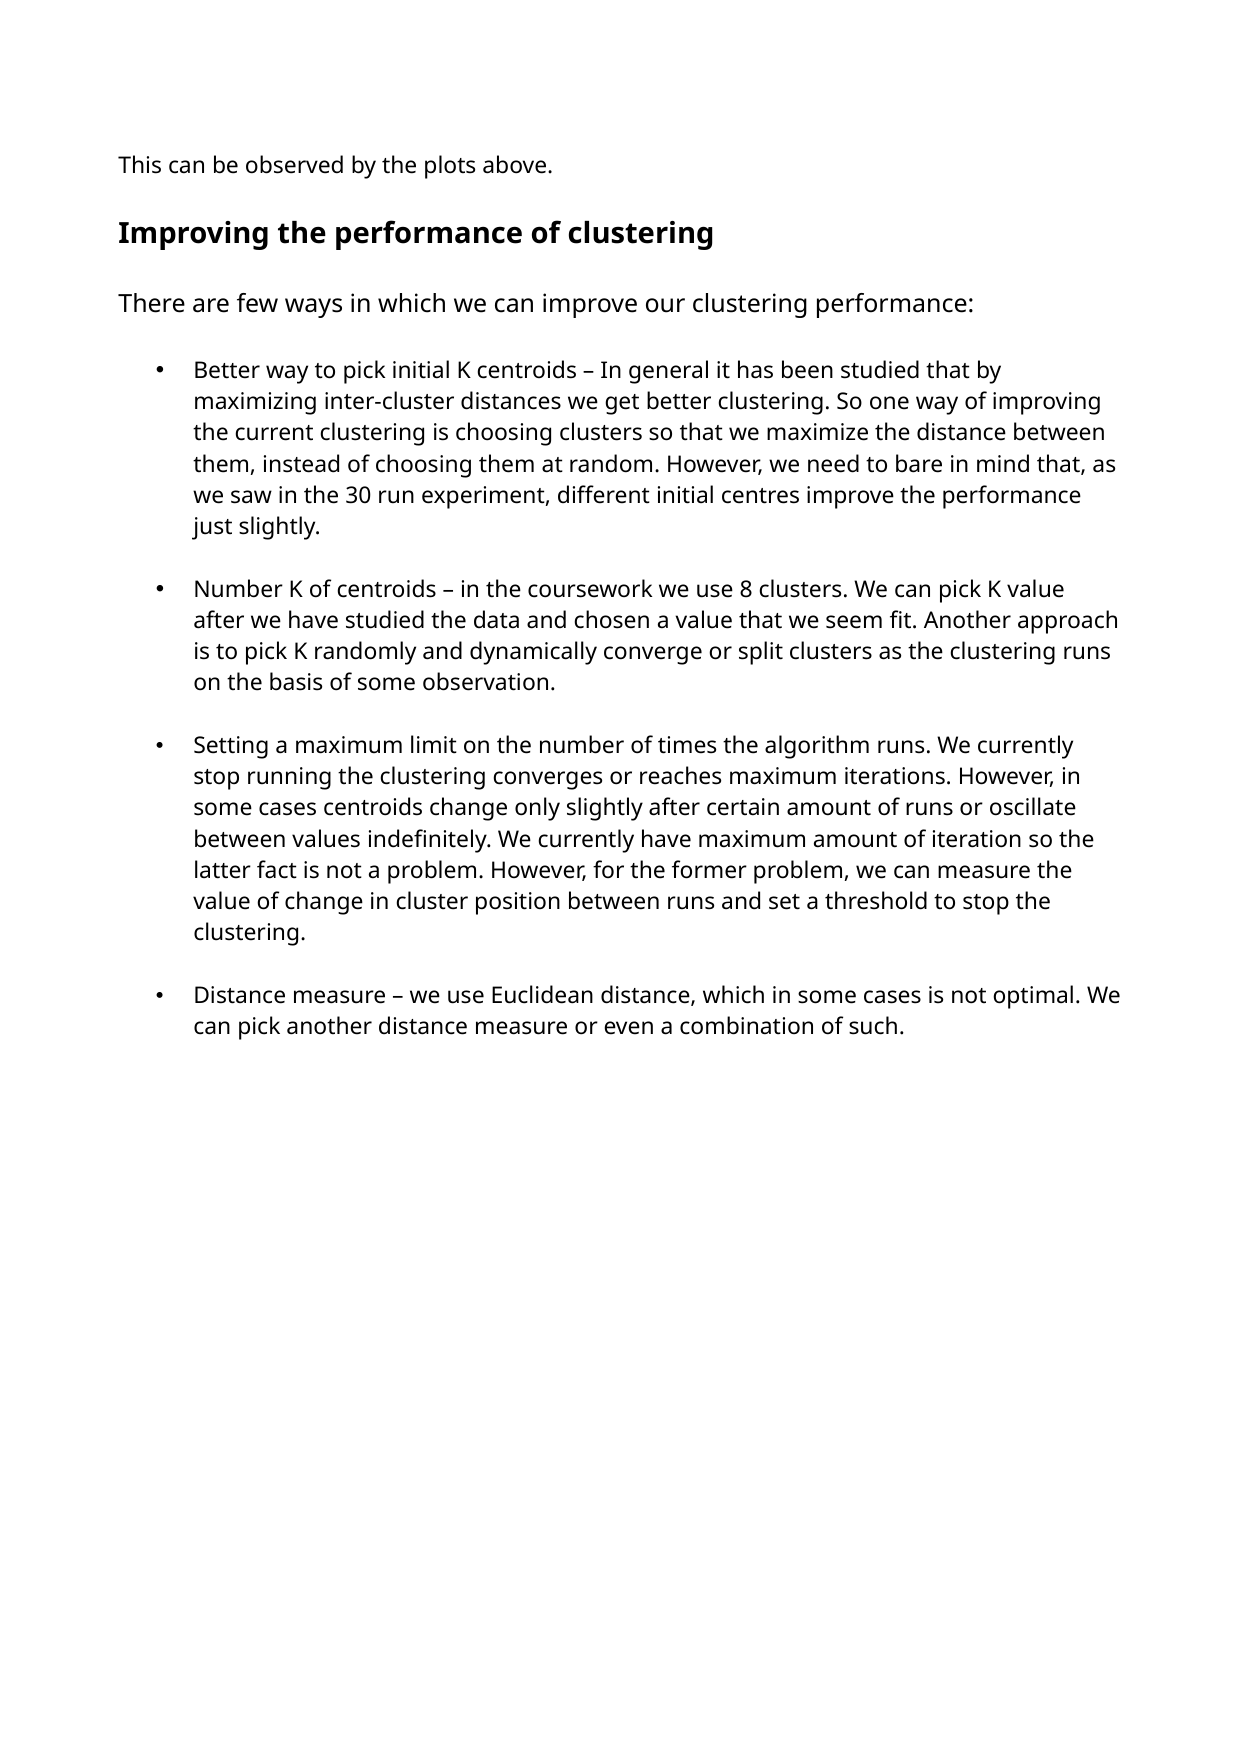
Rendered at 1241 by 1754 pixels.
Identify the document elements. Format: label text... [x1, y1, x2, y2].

text Improving the performance of clustering [118, 212, 1122, 252]
list Distance measure – we use Euclidean distance, which in some cases is not optimal. We can pick another distance measure or even a combination of such. [156, 979, 1122, 1041]
text There are few ways in which we can improve our clustering performance: [118, 286, 1122, 320]
list Number K of centroids – in the coursework we use 8 clusters. We can pick K value after we have studied the data and chosen a value that we seem fit. Another approach is to pick K randomly and dynamically converge or split clusters as the clustering runs on the basis of some observation. [156, 572, 1122, 697]
list Setting a maximum limit on the number of times the algorithm runs. We currently stop running the clustering converges or reaches maximum iterations. However, in some cases centroids change only slightly after certain amount of runs or oscillate between values indefinitely. We currently have maximum amount of iteration so the latter fact is not a problem. However, for the former problem, we can measure the value of change in cluster position between runs and set a threshold to stop the clustering. [156, 729, 1122, 947]
text This can be observed by the plots above. [118, 149, 1122, 181]
list Better way to pick initial K centroids – In general it has been studied that by maximizing inter-cluster distances we get better clustering. So one way of improving the current clustering is choosing clusters so that we maximize the distance between them, instead of choosing them at random. However, we need to bare in mind that, as we saw in the 30 run experiment, different initial centres improve the performance just slightly. [156, 354, 1122, 541]
